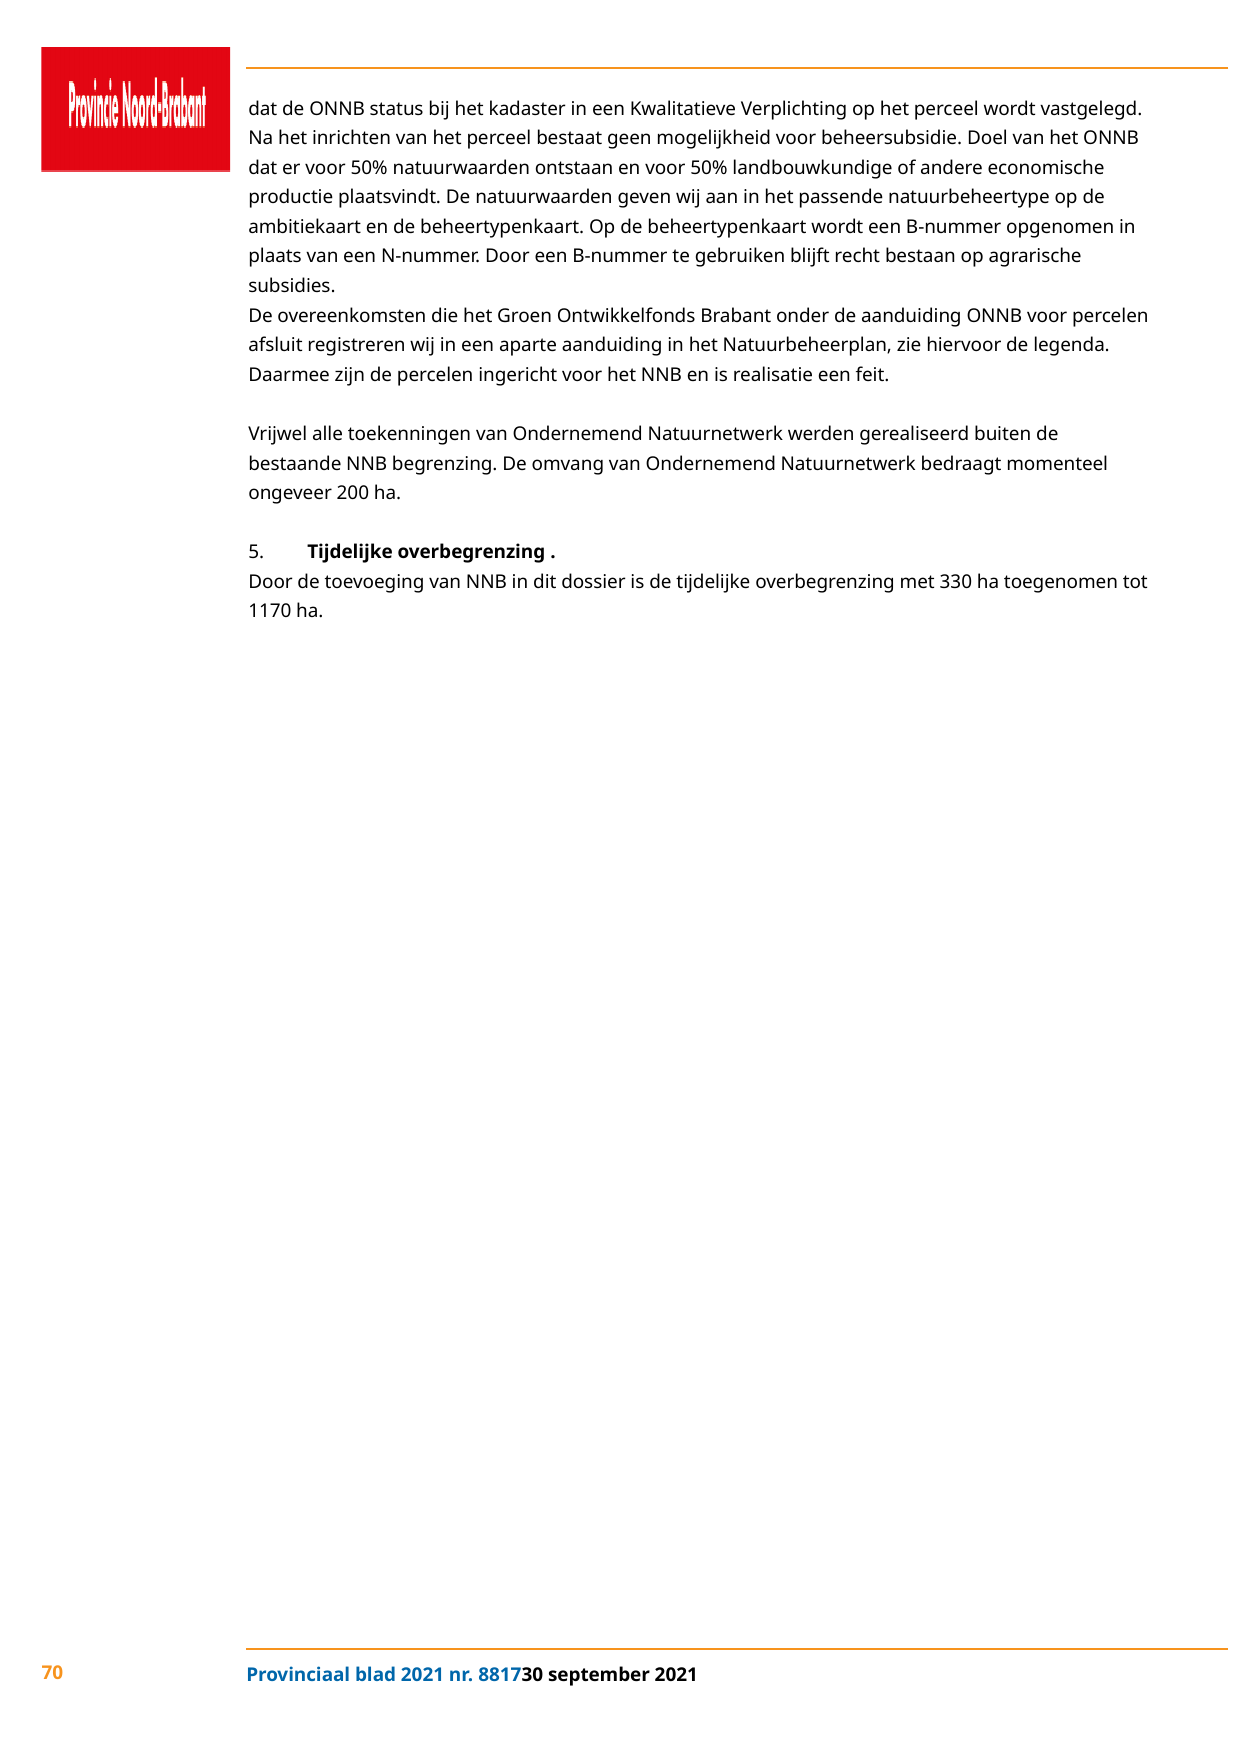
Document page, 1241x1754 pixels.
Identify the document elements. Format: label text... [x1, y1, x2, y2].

text Vrijwel alle toekenningen van Ondernemend Natuurnetwerk werden gerealiseerd buiten de bestaande NNB begrenzing. De omvang van Ondernemend Natuurnetwerk bedraagt momenteel ongeveer 200 ha. [248, 420, 1152, 505]
text De overeenkomsten die het Groen Ontwikkelfonds Brabant onder de aanduiding ONNB voor percelen afsluit registreren wij in een aparte aanduiding in het Natuurbeheerplan, zie hiervoor de legenda. Daarmee zijn de percelen ingericht voor het NNB en is realisatie een feit. [248, 302, 1152, 387]
picture [41, 47, 231, 172]
text dat de ONNB status bij het kadaster in een Kwalitatieve Verplichting op het perceel wordt vastgelegd. Na het inrichten van het perceel bestaat geen mogelijkheid voor beheersubsidie. Doel van het ONNB dat er voor 50% natuurwaarden ontstaan en voor 50% landbouwkundige of andere economische productie plaatsvindt. De natuurwaarden geven wij aan in het passende natuurbeheertype op de ambitiekaart en de beheertypenkaart. Op de beheertypenkaart wordt een B-nummer opgenomen in plaats van een N-nummer. Door een B-nummer te gebruiken blijft recht bestaan op agrarische subsidies. [248, 95, 1152, 298]
text Door de toevoeging van NNB in dit dossier is de tijdelijke overbegrenzing met 330 ha toegenomen tot 1170 ha. [248, 568, 1152, 623]
list Tijdelijke overbegrenzing . [248, 538, 1152, 564]
